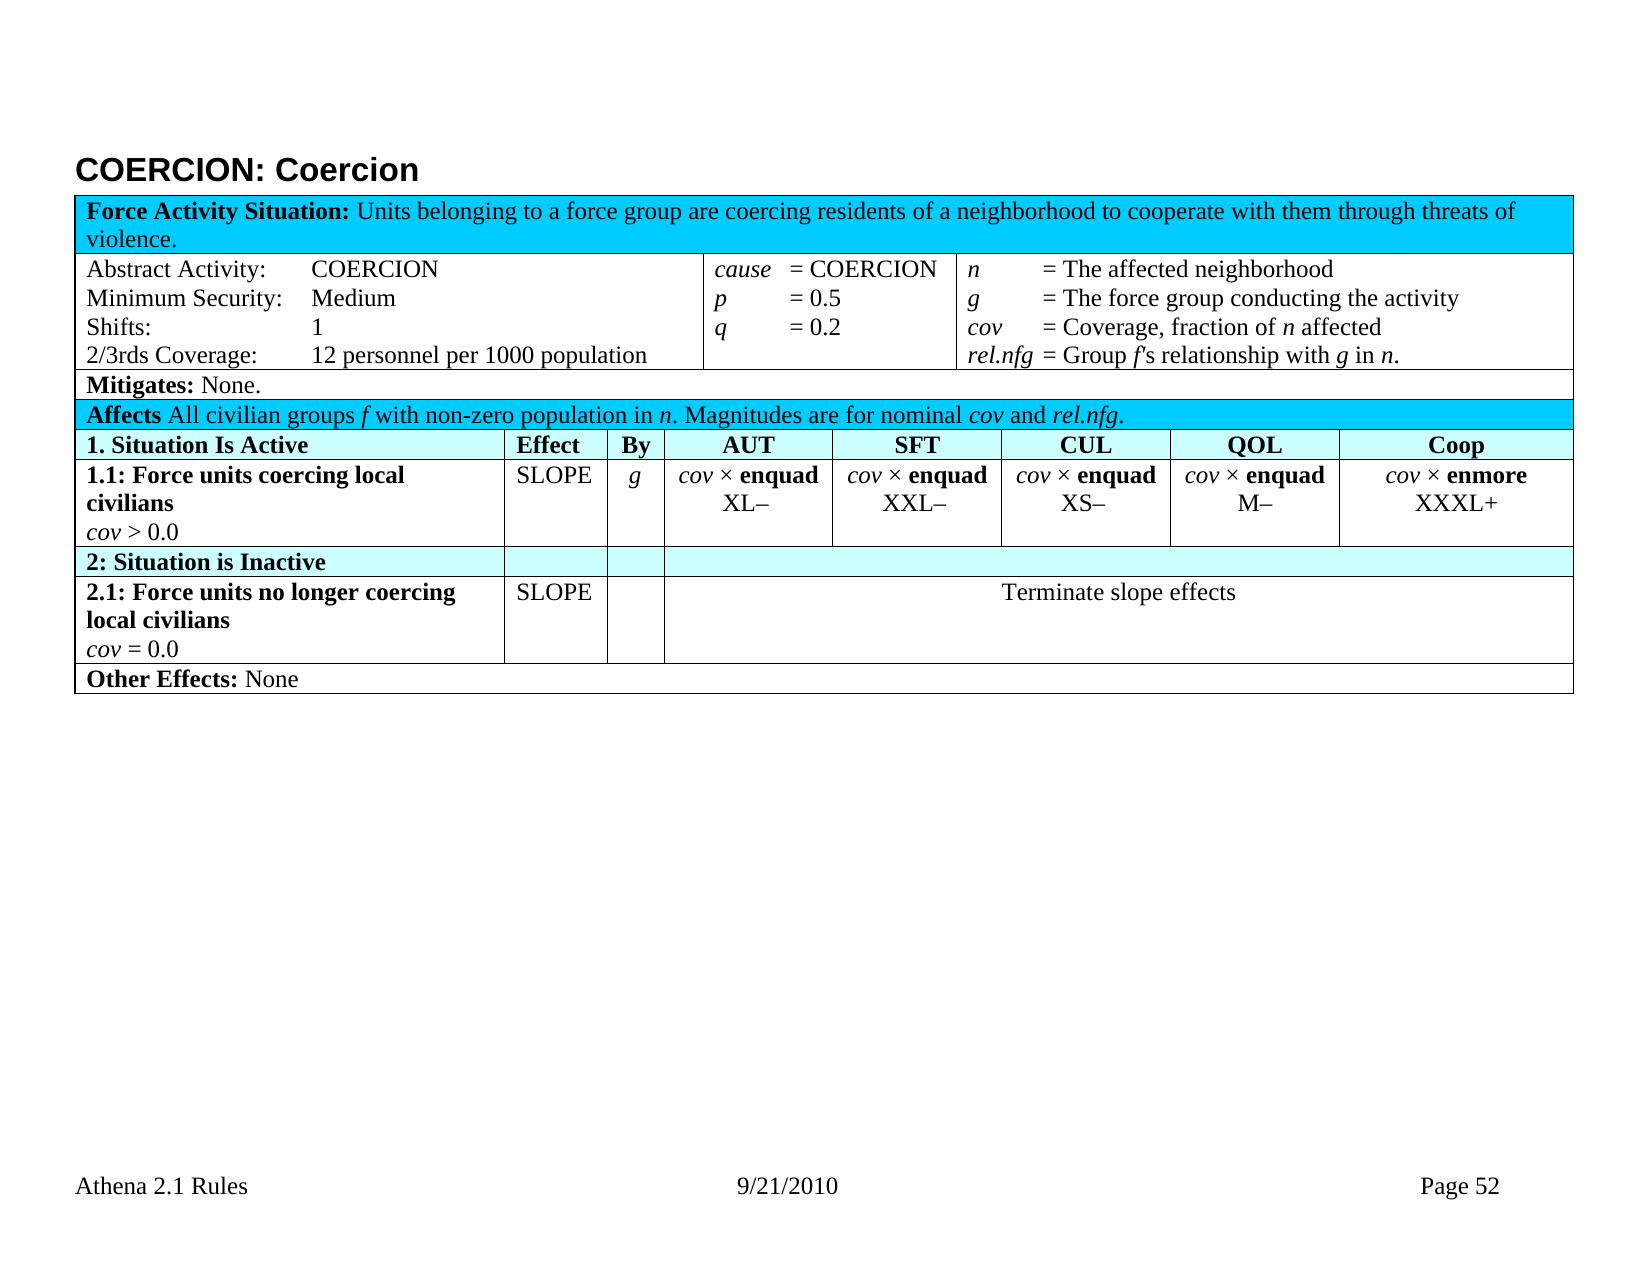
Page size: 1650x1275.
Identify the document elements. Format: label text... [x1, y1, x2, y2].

table_cell [505, 547, 607, 576]
table_cell cause = COERCION p = 0.5 q = 0.2 [704, 254, 956, 369]
table_cell SLOPE [505, 577, 607, 663]
table_cell Terminate slope effects [665, 577, 1573, 663]
table_cell [608, 577, 664, 663]
table_cell cov × enquad XL– [665, 460, 832, 546]
table_cell Other Effects: None [76, 664, 1573, 693]
table_cell SFT [833, 430, 1001, 459]
text COERCION: Coercion [75, 150, 1575, 188]
table_cell SLOPE [505, 460, 607, 546]
table_cell AUT [665, 430, 832, 459]
table_cell Effect [505, 430, 607, 459]
table_cell [665, 547, 1573, 576]
table_cell 1.1: Force units coercing local civilians cov > 0.0 [76, 460, 504, 546]
table_cell cov × enquad M– [1171, 460, 1339, 546]
table_header Force Activity Situation: Units belonging to a force group are coercing residents of a neighborhood to cooperate with them through threats of violence. [76, 196, 1573, 253]
table_cell g [608, 460, 664, 546]
table_cell CUL [1002, 430, 1170, 459]
table_cell cov × enquad XXL– [833, 460, 1001, 546]
table_cell cov × enquad XS– [1002, 460, 1170, 546]
table_cell cov × enmore XXXL+ [1340, 460, 1573, 546]
table_cell n = The affected neighborhood g = The force group conducting the activity cov = Coverage, fraction of n affected rel.nfg = Group f's relationship with g in n. [957, 254, 1573, 369]
table_cell 2: Situation is Inactive [76, 547, 504, 576]
table_cell Mitigates: None. [76, 370, 1573, 399]
table_cell 1. Situation Is Active [76, 430, 504, 459]
table_cell Coop [1340, 430, 1573, 459]
table_cell QOL [1171, 430, 1339, 459]
table_cell [608, 547, 664, 576]
table_cell 2.1: Force units no longer coercing local civilians cov = 0.0 [76, 577, 504, 663]
table_cell Affects All civilian groups f with non-zero population in n. Magnitudes are for nominal cov and rel.nfg. [76, 400, 1573, 429]
table_cell By [608, 430, 664, 459]
table_cell Abstract Activity: COERCION Minimum Security: Medium Shifts: 1 2/3rds Coverage: 12 personnel per 1000 population [76, 254, 703, 369]
